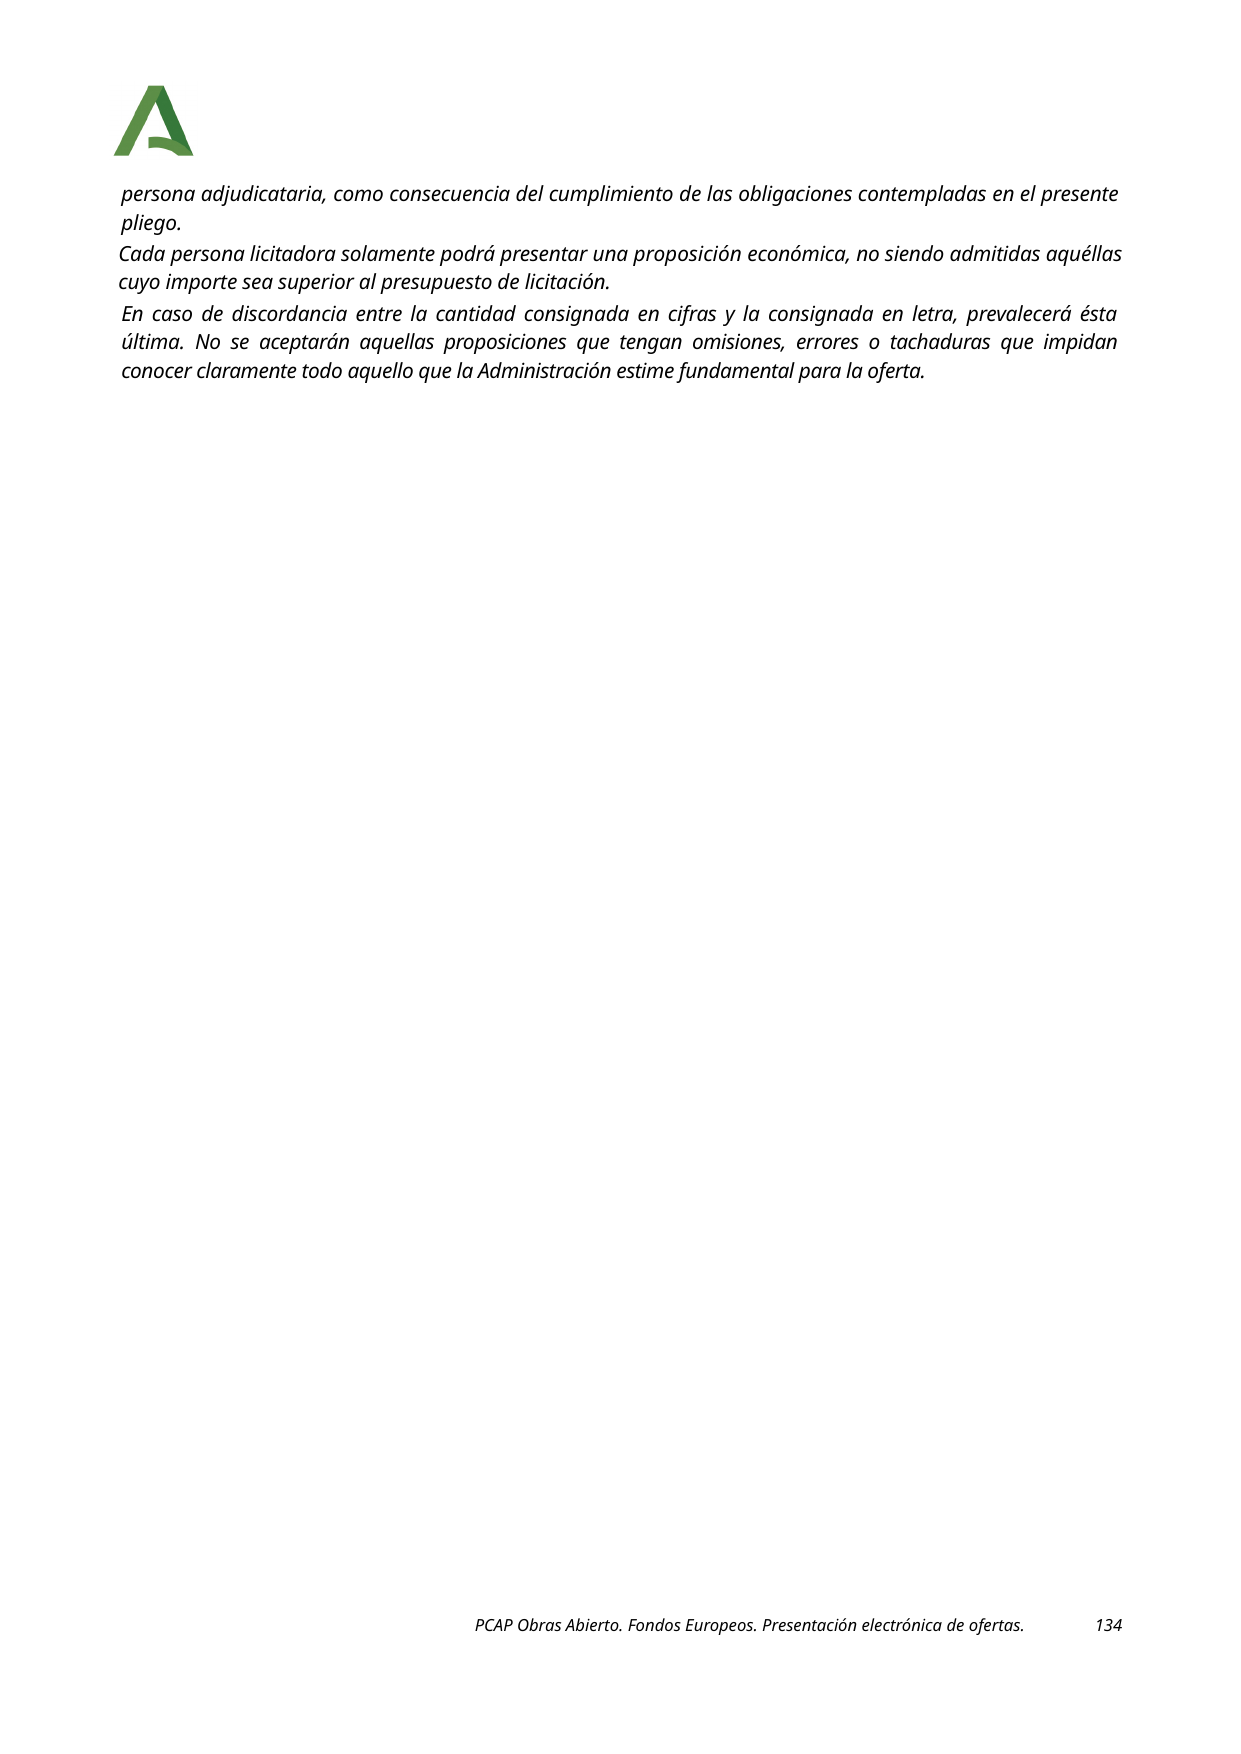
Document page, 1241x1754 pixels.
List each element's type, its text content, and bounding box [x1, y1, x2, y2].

text persona adjudicataria, como consecuencia del cumplimiento de las obligaciones contempladas en el presente pliego. [118, 176, 1122, 239]
picture [109, 81, 198, 160]
text En caso de discordancia entre la cantidad consignada en cifras y la consignada en letra, prevalecerá ésta última. No se aceptarán aquellas proposiciones que tengan omisiones, errores o tachaduras que impidan conocer claramente todo aquello que la Administración estime fundamental para la oferta. [118, 296, 1122, 387]
text Cada persona licitadora solamente podrá presentar una proposición económica, no siendo admitidas aquéllas cuyo importe sea superior al presupuesto de licitación. [118, 239, 1122, 296]
